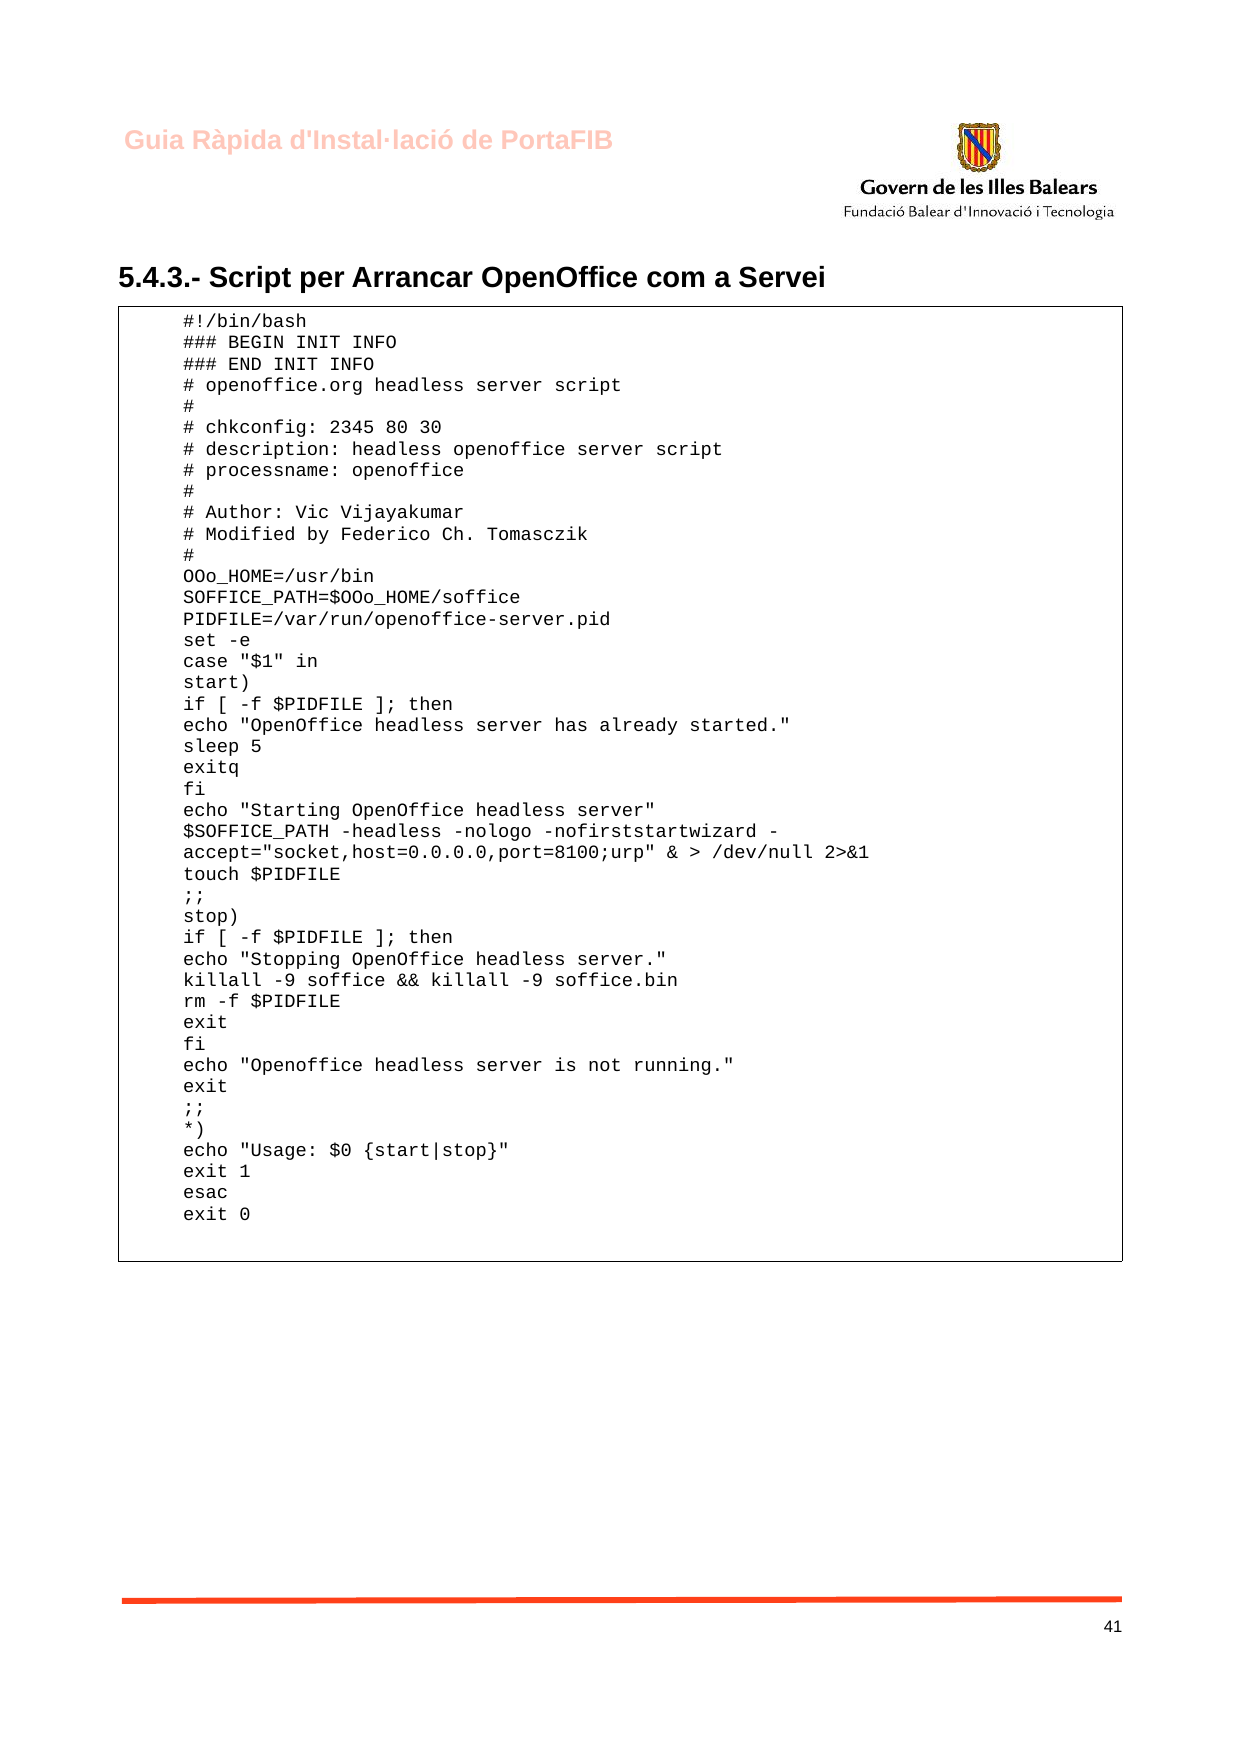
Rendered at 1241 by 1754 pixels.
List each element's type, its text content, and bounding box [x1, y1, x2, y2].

picture [840, 123, 1117, 220]
table_header #!/bin/bash ### BEGIN INIT INFO ### END INIT INFO # openoffice.org headless server script # # chkconfig: 2345 80 30 # description: headless openoffice server script # processname: openoffice # # Author: Vic Vijayakumar # Modified by Federico Ch. Tomasczik # OOo_HOME=/usr/bin SOFFICE_PATH=$OOo_HOME/soffice PIDFILE=/var/run/openoffice-server.pid set -e case "$1" in start) if [ -f $PIDFILE ]; then echo "OpenOffice headless server has already started." sleep 5 exitq fi echo "Starting OpenOffice headless server" $SOFFICE_PATH -headless -nologo -nofirststartwizard -accept="socket,host=0.0.0.0,port=8100;urp" & > /dev/null 2>&1 touch $PIDFILE ;; stop) if [ -f $PIDFILE ]; then echo "Stopping OpenOffice headless server." killall -9 soffice && killall -9 soffice.bin rm -f $PIDFILE exit fi echo "Openoffice headless server is not running." exit ;; *) echo "Usage: $0 {start|stop}" exit 1 esac exit 0 [119, 307, 1122, 1261]
subtitle Script per Arrancar OpenOffice com a Servei [118, 260, 1122, 293]
